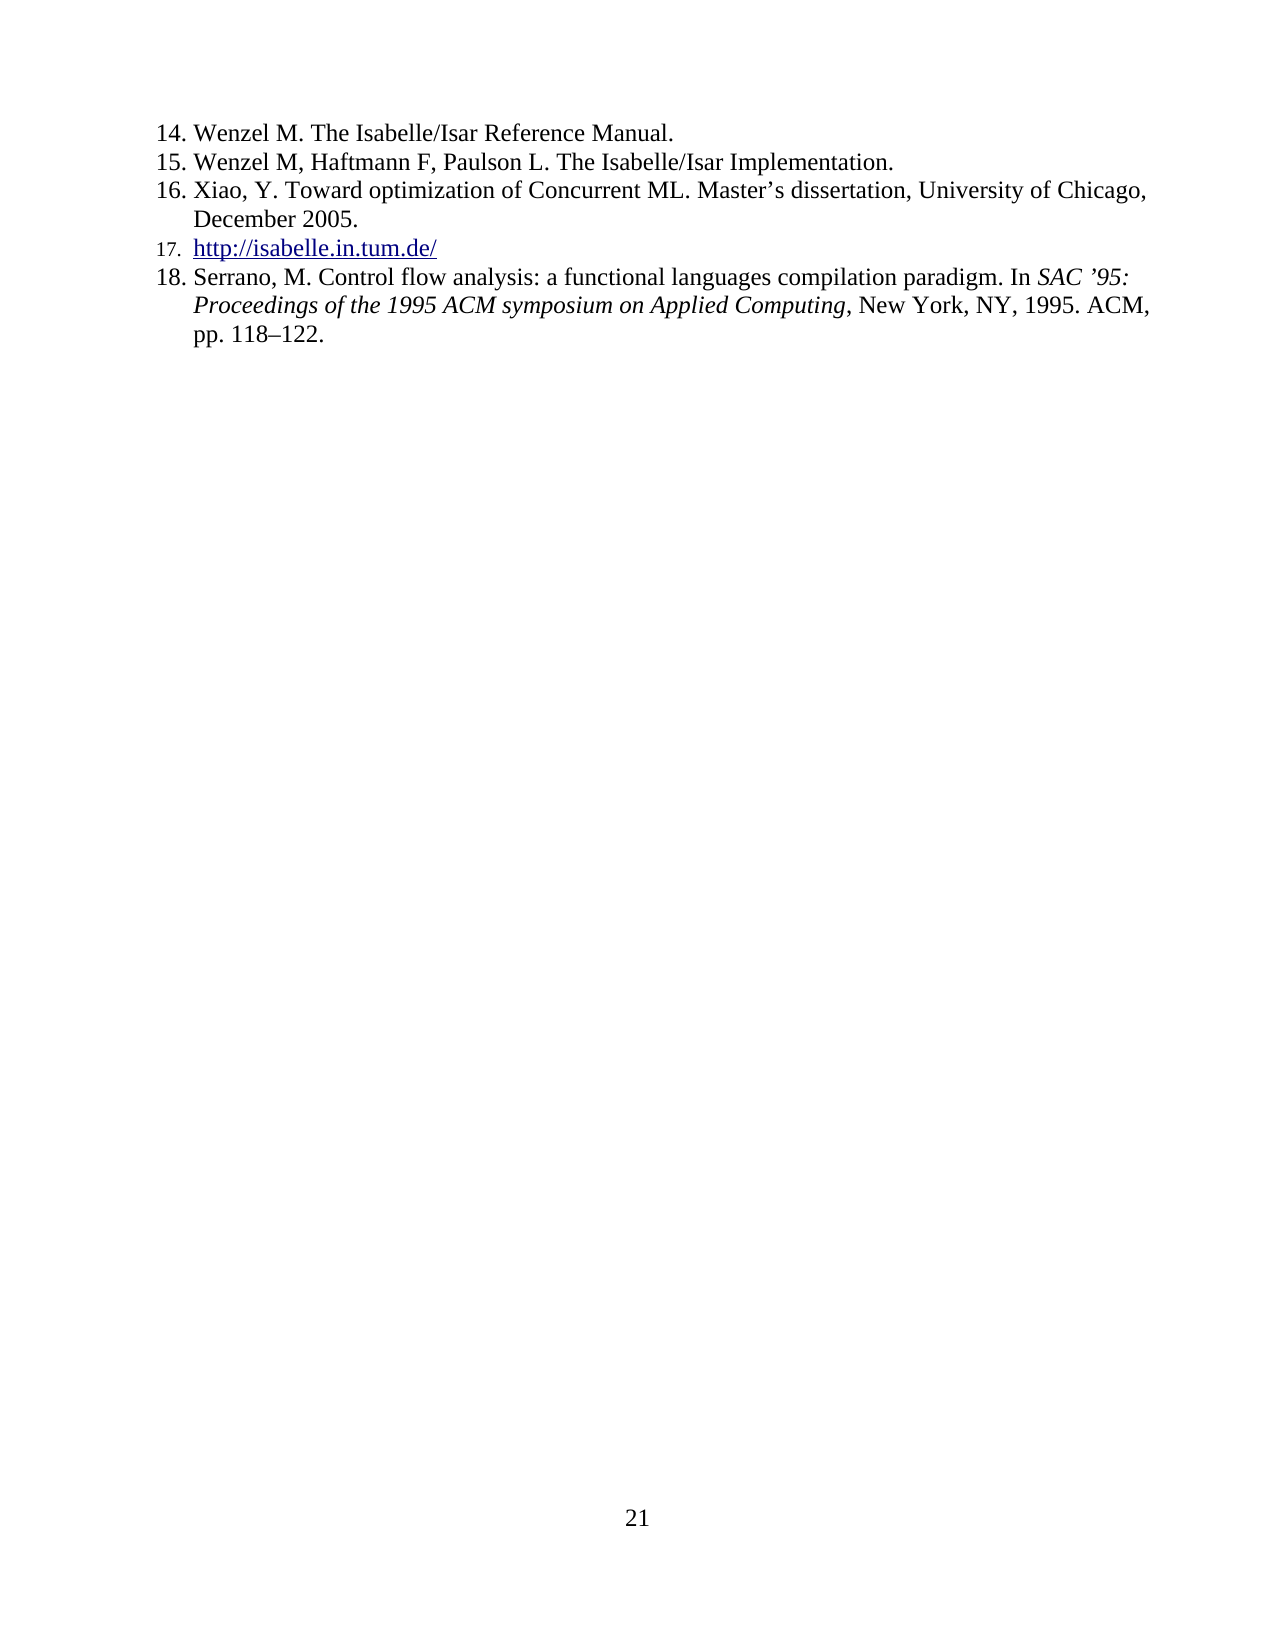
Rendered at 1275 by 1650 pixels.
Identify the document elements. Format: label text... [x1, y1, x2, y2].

list http://isabelle.in.tum.de/ [156, 233, 1157, 262]
list Serrano, M. Control flow analysis: a functional languages compilation paradigm. In SAC ’95: Proceedings of the 1995 ACM symposium on Applied Computing, New York, NY, 1995. ACM, pp. 118–122. [156, 262, 1157, 348]
list Wenzel M. The Isabelle/Isar Reference Manual. [156, 118, 1157, 147]
list Xiao, Y. Toward optimization of Concurrent ML. Master’s dissertation, University of Chicago, December 2005. [156, 176, 1157, 233]
list Wenzel M, Haftmann F, Paulson L. The Isabelle/Isar Implementation. [156, 147, 1157, 176]
